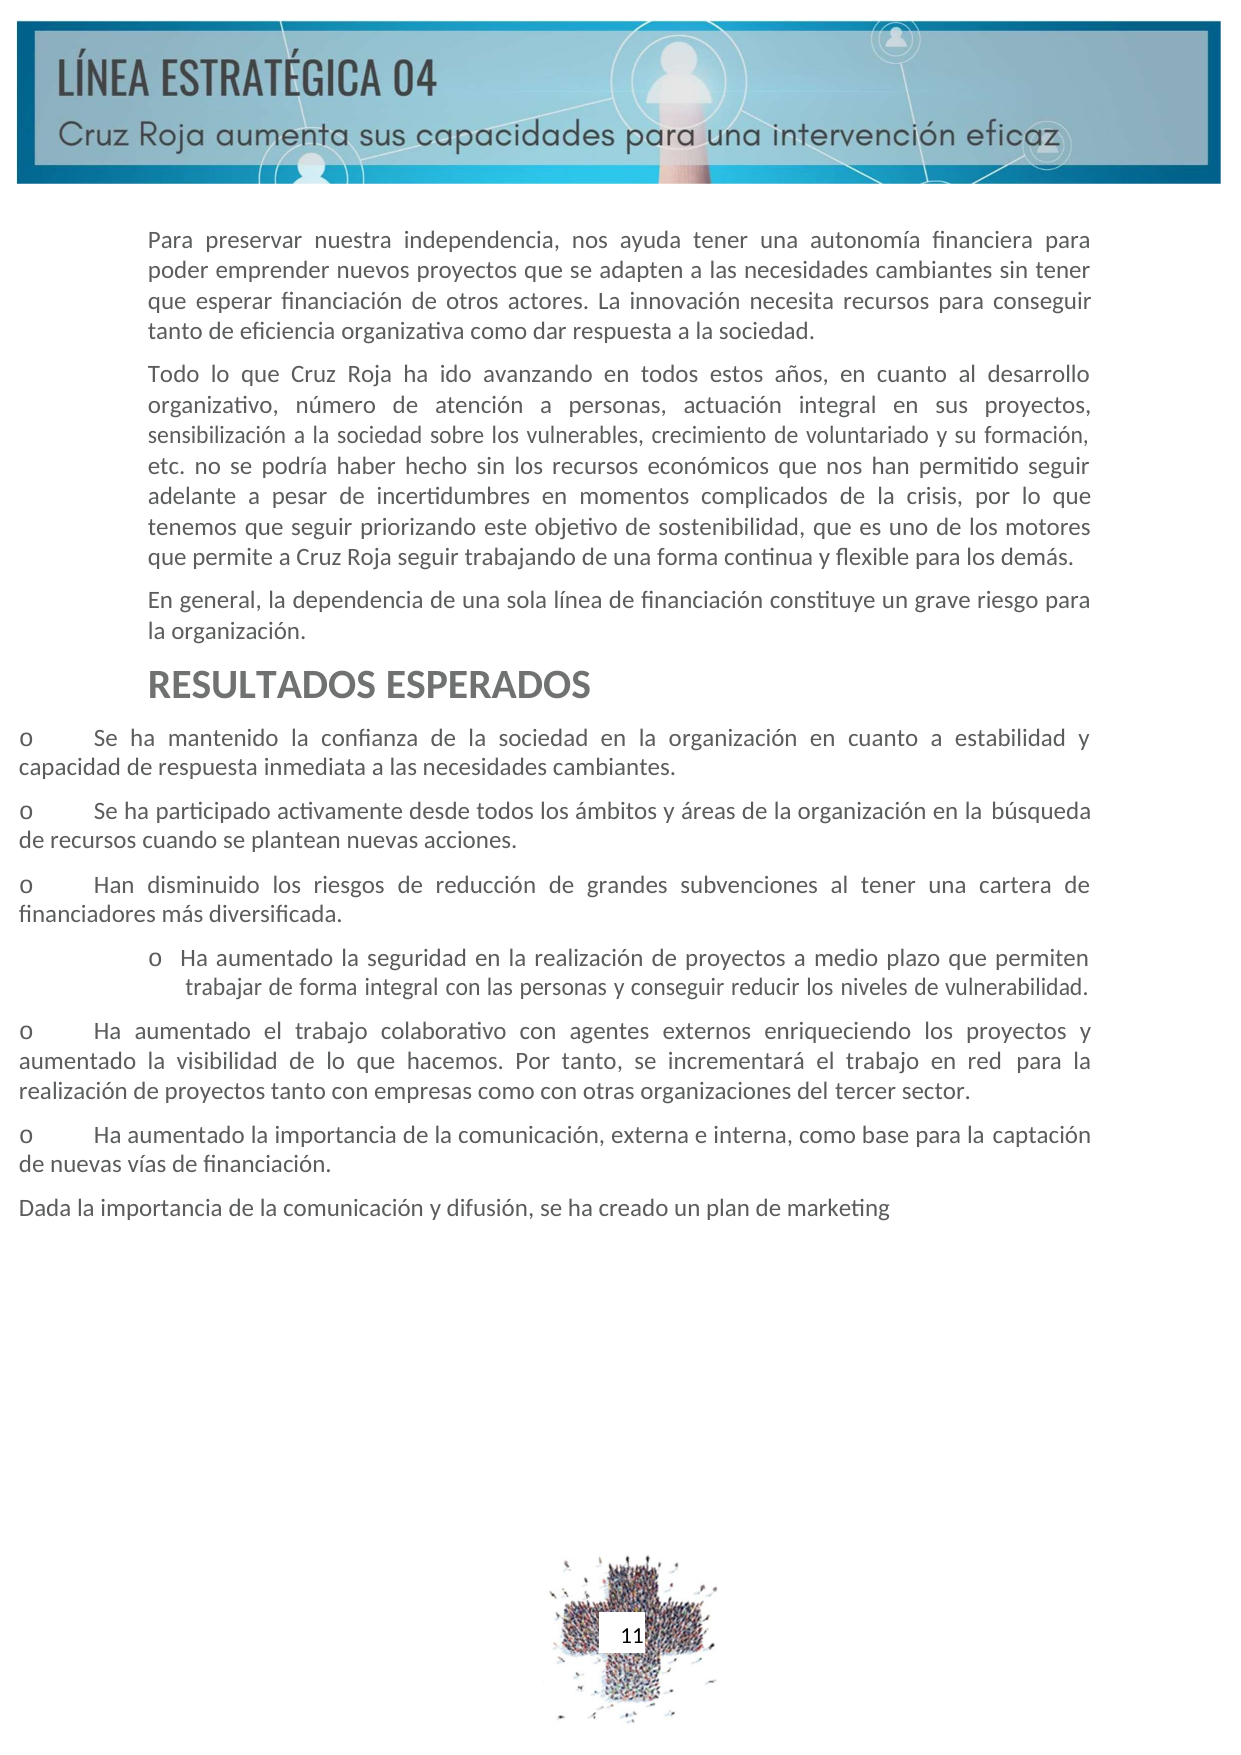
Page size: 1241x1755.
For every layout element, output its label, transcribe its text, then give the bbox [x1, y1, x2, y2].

text En general, la dependencia de una sola línea de financiación constituye un grave riesgo para la organización. [148, 584, 1091, 646]
text Para preservar nuestra independencia, nos ayuda tener una autonomía financiera para poder emprender nuevos proyectos que se adapten a las necesidades cambiantes sin tener que esperar financiación de otros actores. La innovación necesita recursos para conseguir tanto de eficiencia organizativa como dar respuesta a la sociedad. [148, 224, 1091, 346]
list Ha aumentado la importancia de la comunicación, externa e interna, como base para la captación de nuevas vías de financiación. [19, 1119, 1091, 1179]
list Se ha participado activamente desde todos los ámbitos y áreas de la organización en la búsqueda de recursos cuando se plantean nuevas acciones. [19, 795, 1091, 855]
list Dada la importancia de la comunicación y difusión, se ha creado un plan de marketing [0, 1192, 1234, 1224]
list Se ha mantenido la confianza de la sociedad en la organización en cuanto a estabilidad y capacidad de respuesta inmediata a las necesidades cambiantes. [19, 722, 1091, 782]
list Ha aumentado el trabajo colaborativo con agentes externos enriqueciendo los proyectos y aumentado la visibilidad de lo que hacemos. Por tanto, se incrementará el trabajo en red para la realización de proyectos tanto con empresas como con otras organizaciones del tercer sector. [19, 1015, 1091, 1106]
subtitle RESULTADOS ESPERADOS [148, 658, 1234, 709]
text Todo lo que Cruz Roja ha ido avanzando en todos estos años, en cuanto al desarrollo organizativo, número de atención a personas, actuación integral en sus proyectos, sensibilización a la sociedad sobre los vulnerables, crecimiento de voluntariado y su formación, etc. no se podría haber hecho sin los recursos económicos que nos han permitido seguir adelante a pesar de incertidumbres en momentos complicados de la crisis, por lo que tenemos que seguir priorizando este objetivo de sostenibilidad, que es uno de los motores que permite a Cruz Roja seguir trabajando de una forma continua y flexible para los demás. [148, 358, 1091, 572]
text o Ha aumentado la seguridad en la realización de proyectos a medio plazo que permiten trabajar de forma integral con las personas y conseguir reducir los niveles de vulnerabilidad. [148, 942, 1091, 1002]
list Han disminuido los riesgos de reducción de grandes subvenciones al tener una cartera de financiadores más diversificada. [19, 869, 1091, 929]
